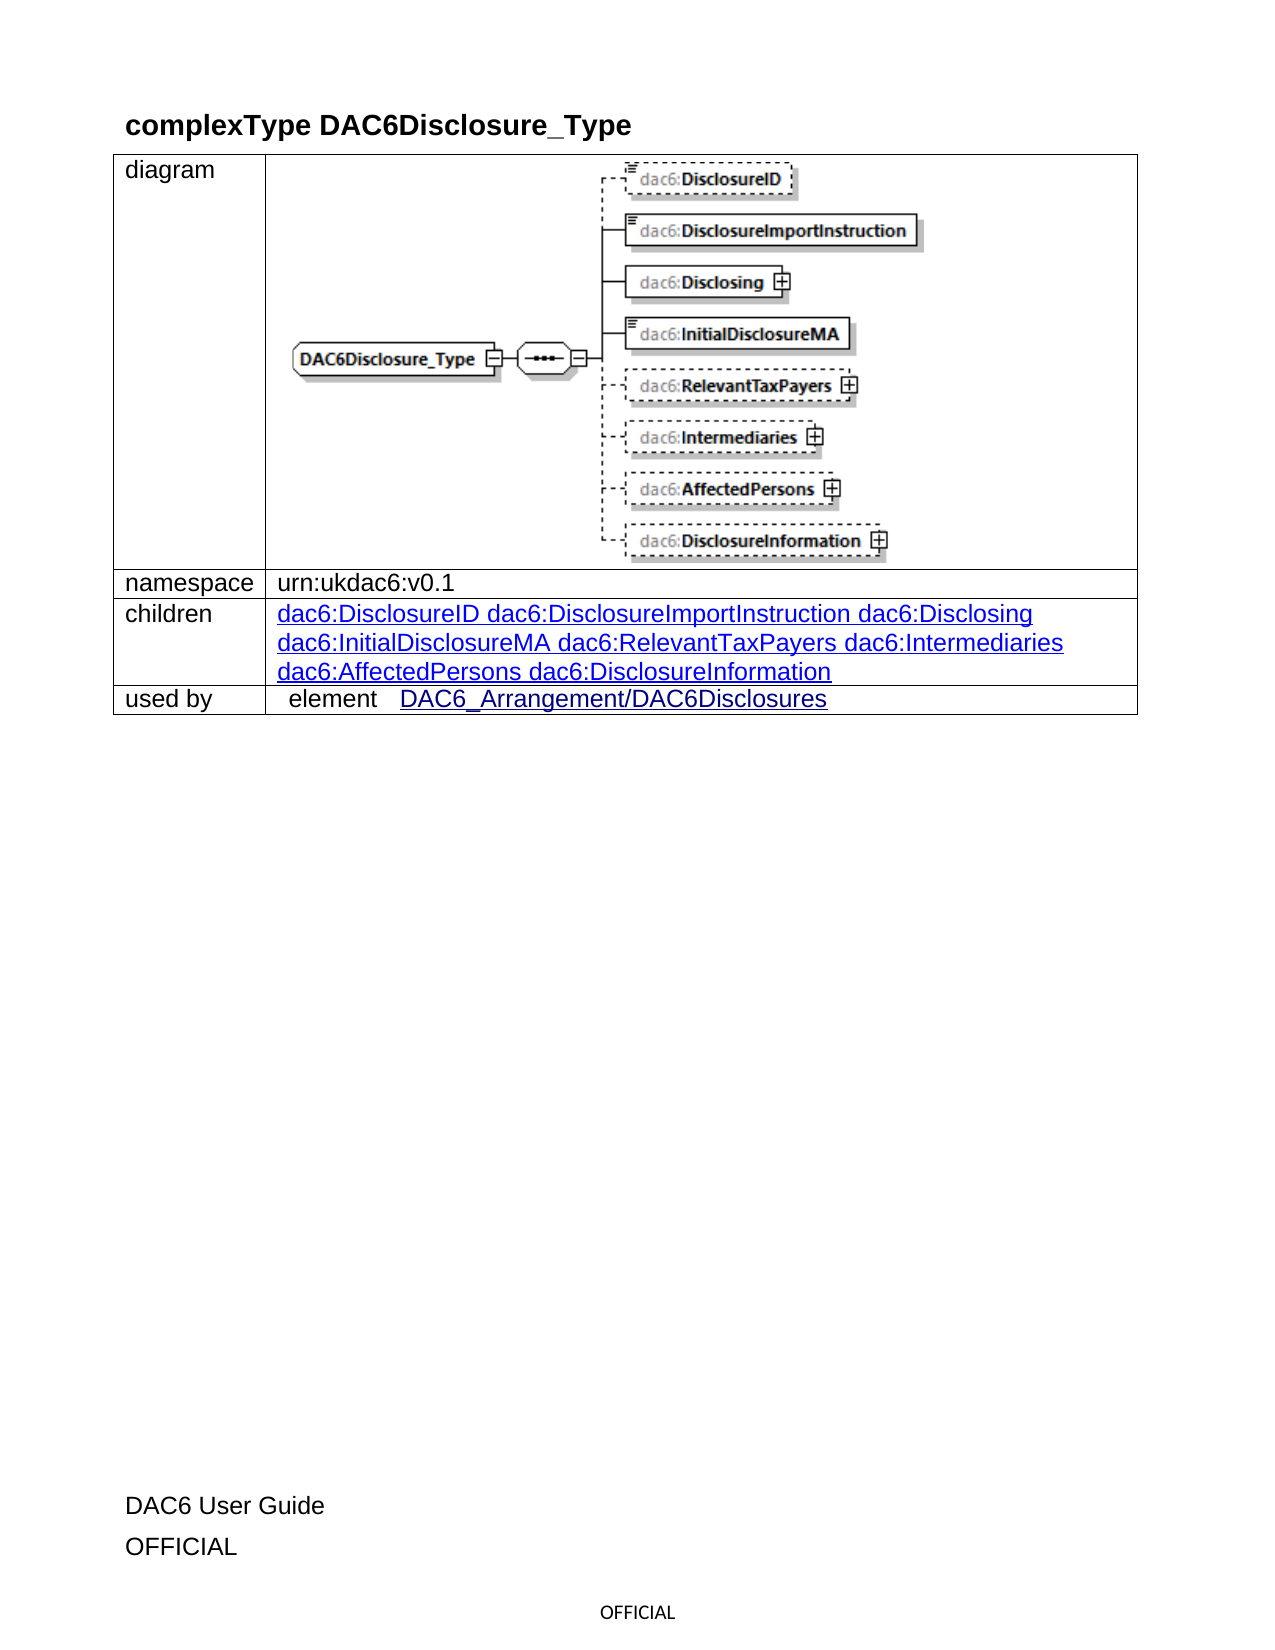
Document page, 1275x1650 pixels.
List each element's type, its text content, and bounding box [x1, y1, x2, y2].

table_cell namespace [114, 570, 265, 598]
table_cell used by [114, 686, 265, 714]
table_cell dac6:DisclosureID dac6:DisclosureImportInstruction dac6:Disclosing dac6:InitialDisclosureMA dac6:RelevantTaxPayers dac6:Intermediaries dac6:AffectedPersons dac6:DisclosureInformation [266, 599, 1137, 685]
subtitle complexType DAC6Disclosure_Type [125, 108, 1164, 141]
table_cell urn:ukdac6:v0.1 [266, 570, 1137, 598]
table_cell element DAC6_Arrangement/DAC6Disclosures [266, 686, 1137, 714]
table_header [266, 155, 1137, 569]
table_cell children [114, 599, 265, 685]
table_header diagram [114, 155, 265, 569]
